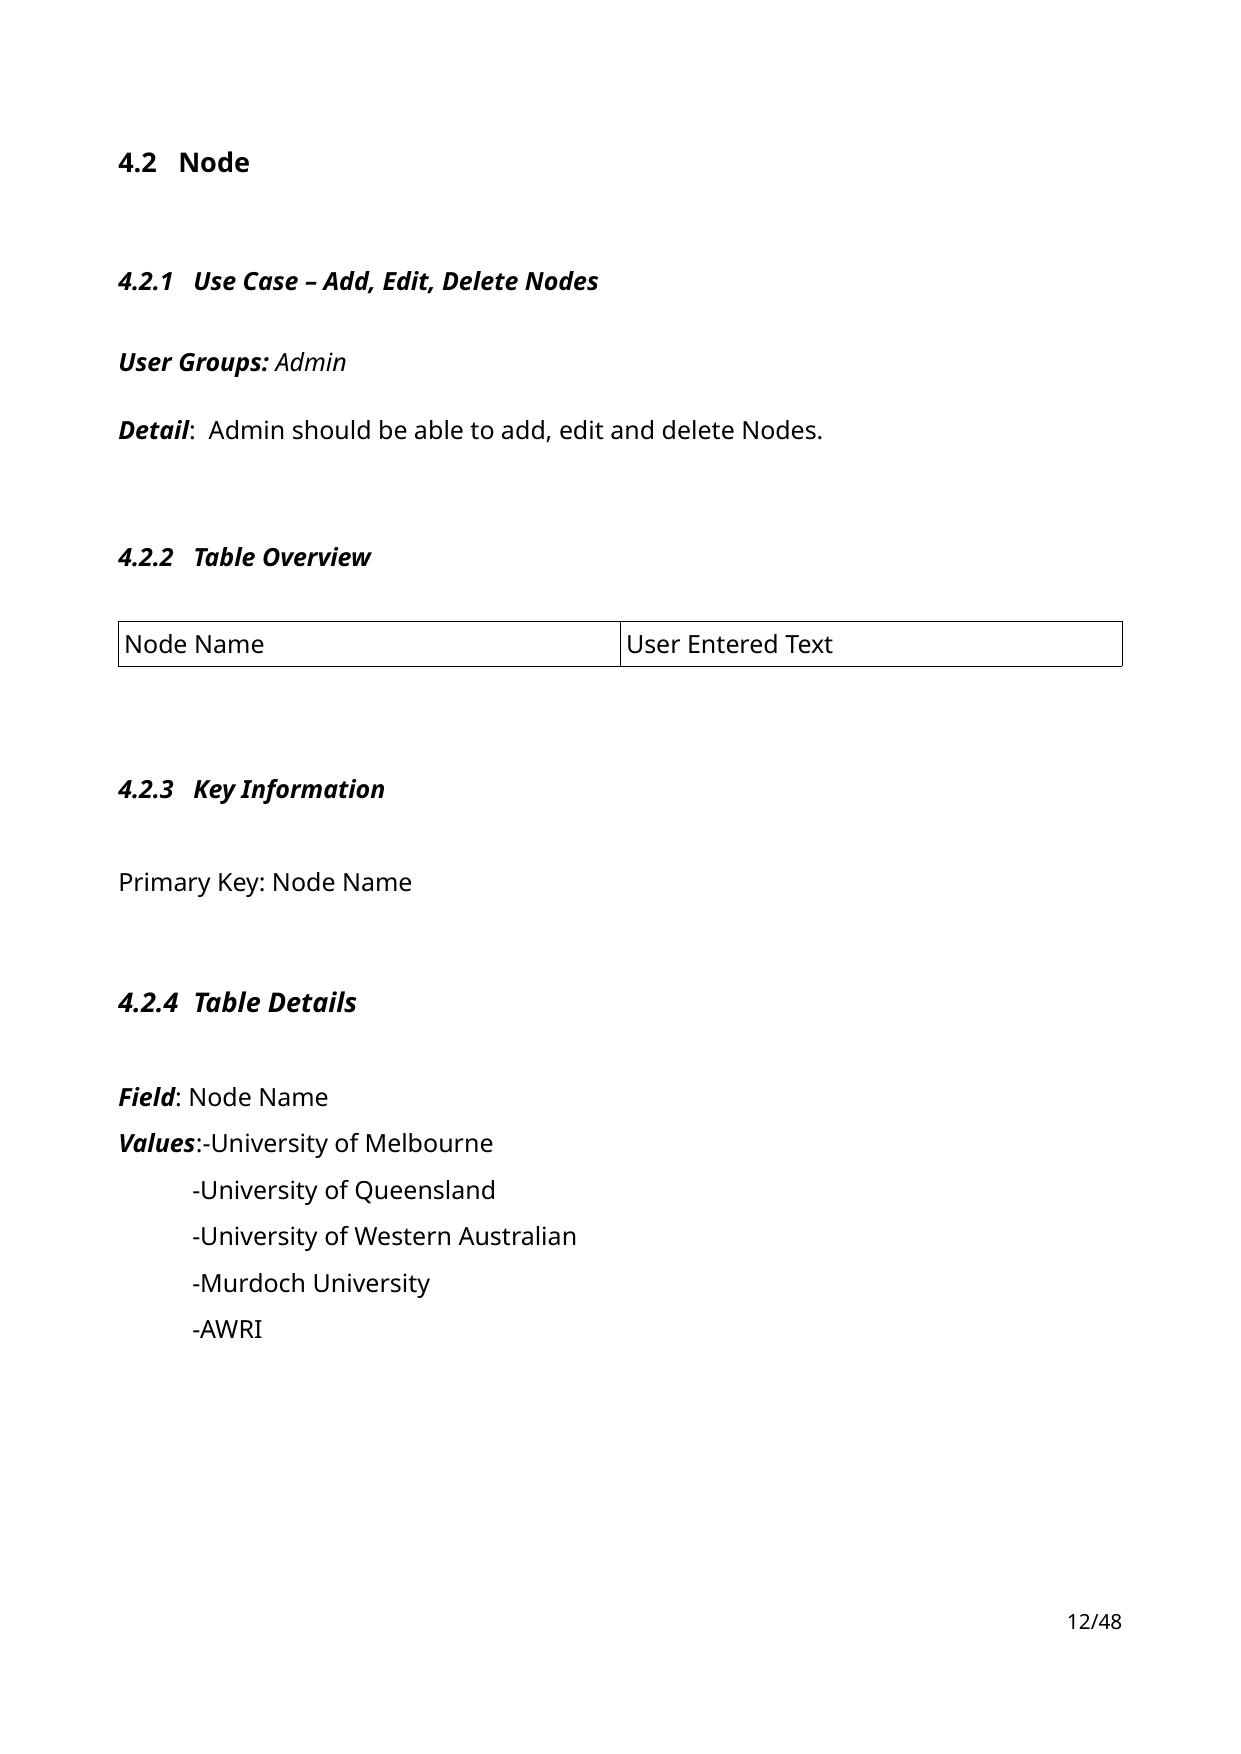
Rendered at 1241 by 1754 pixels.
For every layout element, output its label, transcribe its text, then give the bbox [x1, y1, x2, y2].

text User Groups: Admin [118, 345, 1122, 379]
subtitle Table Overview [118, 540, 1122, 574]
text -University of Western Australian [118, 1219, 1122, 1253]
subtitle Key Information [118, 772, 1122, 806]
subtitle Table Details [118, 983, 1122, 1020]
text Detail: Admin should be able to add, edit and delete Nodes. [118, 413, 1122, 447]
text -University of Queensland [118, 1172, 1122, 1206]
text -Murdoch University [118, 1265, 1122, 1299]
subtitle Use Case – Add, Edit, Delete Nodes [118, 264, 1122, 298]
text Values:-University of Melbourne [118, 1126, 1122, 1160]
text -AWRI [118, 1312, 1122, 1346]
subtitle Node [118, 143, 1122, 180]
table_header User Entered Text [621, 622, 1122, 666]
text Primary Key: Node Name [118, 865, 1122, 899]
table_header Node Name [119, 622, 620, 666]
text Field: Node Name [118, 1079, 1122, 1113]
